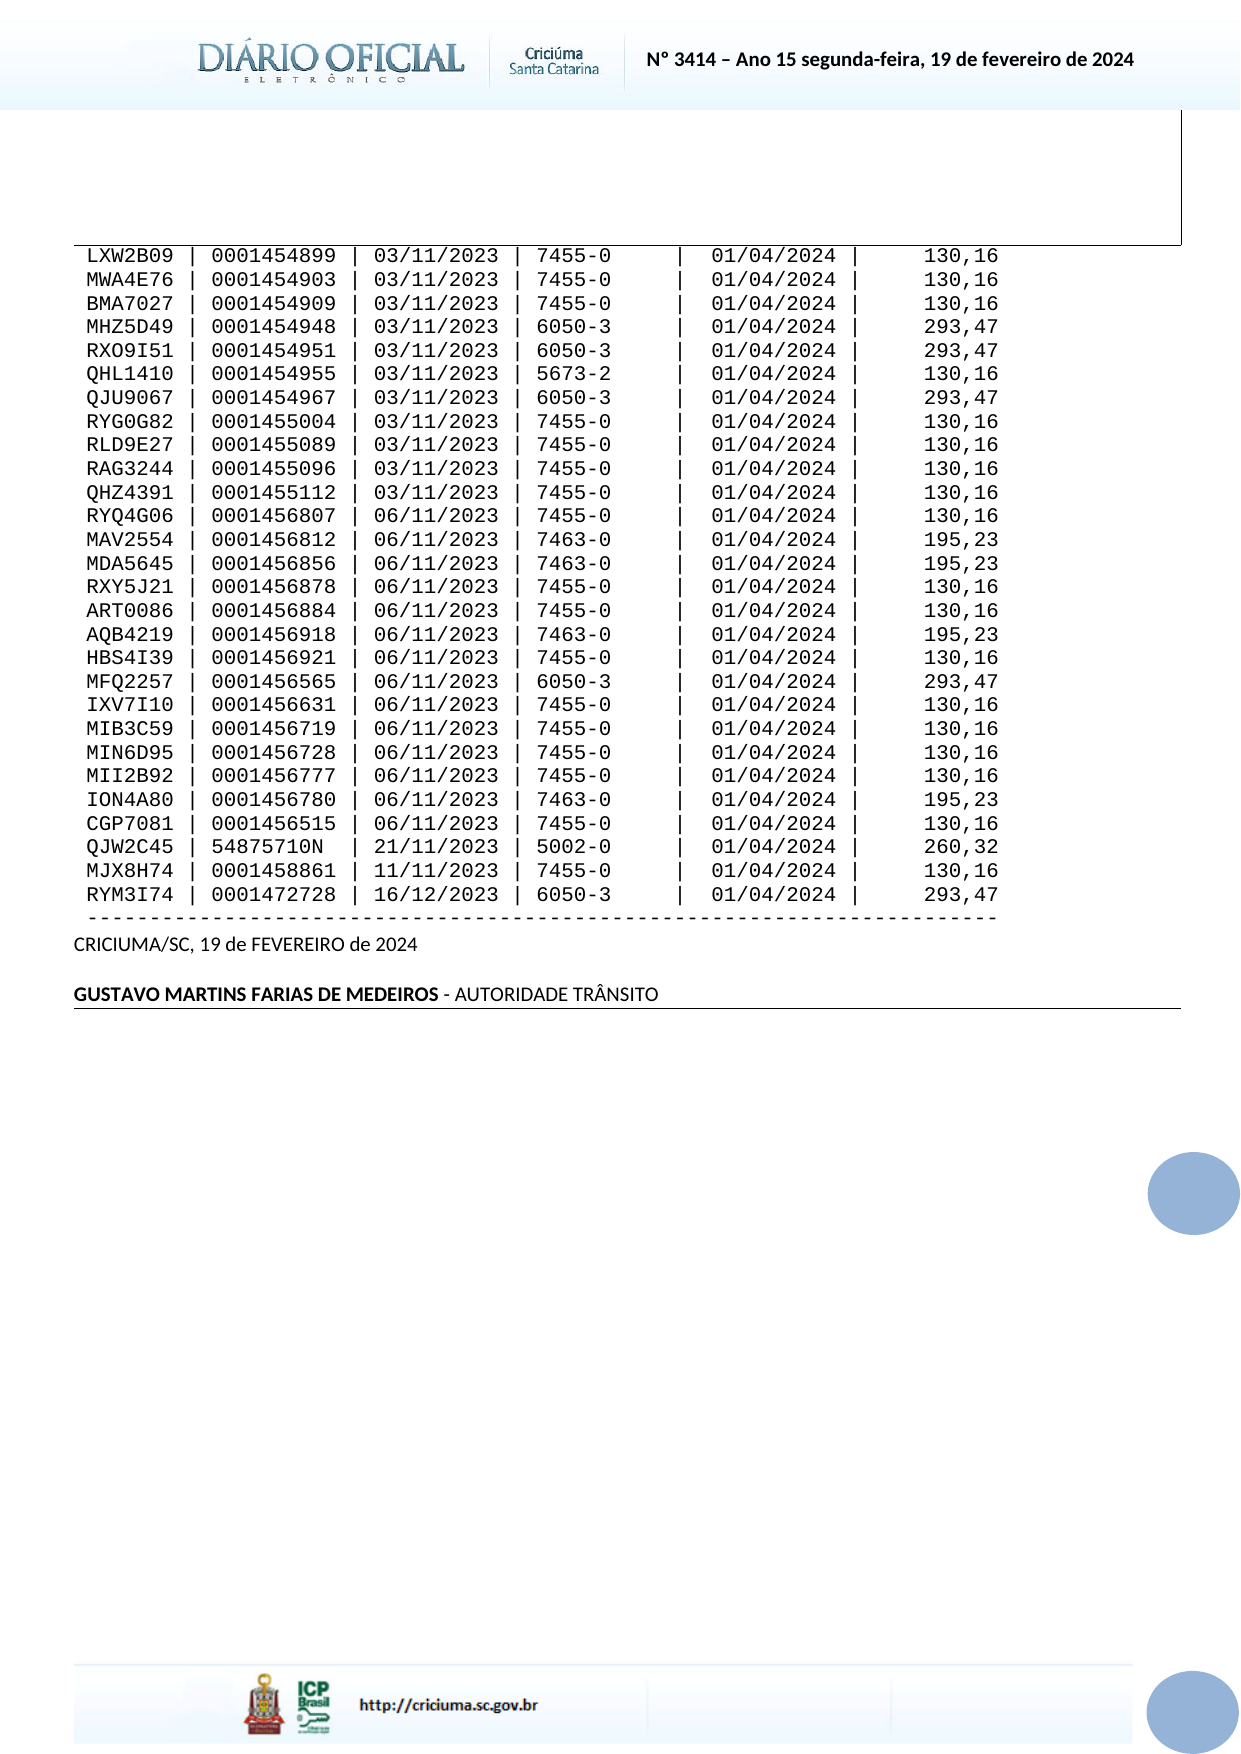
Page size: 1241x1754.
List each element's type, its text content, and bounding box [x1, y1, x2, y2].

text QHZ4391 | 0001455112 | 03/11/2023 | 7455-0 | 01/04/2024 | 130,16 [74, 482, 1181, 505]
text RLD9E27 | 0001455089 | 03/11/2023 | 7455-0 | 01/04/2024 | 130,16 [74, 434, 1181, 458]
text QJU9067 | 0001454967 | 03/11/2023 | 6050-3 | 01/04/2024 | 293,47 [74, 387, 1181, 411]
text QJW2C45 | 54875710N | 21/11/2023 | 5002-0 | 01/04/2024 | 260,32 [74, 836, 1181, 860]
text MIN6D95 | 0001456728 | 06/11/2023 | 7455-0 | 01/04/2024 | 130,16 [74, 742, 1181, 765]
text MAV2554 | 0001456812 | 06/11/2023 | 7463-0 | 01/04/2024 | 195,23 [74, 529, 1181, 553]
text RYM3I74 | 0001472728 | 16/12/2023 | 6050-3 | 01/04/2024 | 293,47 [74, 884, 1181, 907]
text ------------------------------------------------------------------------- [74, 907, 1181, 931]
text LXW2B09 | 0001454899 | 03/11/2023 | 7455-0 | 01/04/2024 | 130,16 [74, 245, 1181, 269]
text MWA4E76 | 0001454903 | 03/11/2023 | 7455-0 | 01/04/2024 | 130,16 [74, 269, 1181, 292]
text RYQ4G06 | 0001456807 | 06/11/2023 | 7455-0 | 01/04/2024 | 130,16 [74, 505, 1181, 529]
text ART0086 | 0001456884 | 06/11/2023 | 7455-0 | 01/04/2024 | 130,16 [74, 600, 1181, 623]
text MIB3C59 | 0001456719 | 06/11/2023 | 7455-0 | 01/04/2024 | 130,16 [74, 718, 1181, 742]
text BMA7027 | 0001454909 | 03/11/2023 | 7455-0 | 01/04/2024 | 130,16 [74, 292, 1181, 316]
text AQB4219 | 0001456918 | 06/11/2023 | 7463-0 | 01/04/2024 | 195,23 [74, 623, 1181, 647]
text RYG0G82 | 0001455004 | 03/11/2023 | 7455-0 | 01/04/2024 | 130,16 [74, 411, 1181, 434]
text GUSTAVO MARTINS FARIAS DE MEDEIROS - AUTORIDADE TRÂNSITO [74, 981, 1181, 1008]
text MJX8H74 | 0001458861 | 11/11/2023 | 7455-0 | 01/04/2024 | 130,16 [74, 860, 1181, 884]
text QHL1410 | 0001454955 | 03/11/2023 | 5673-2 | 01/04/2024 | 130,16 [74, 363, 1181, 387]
text ION4A80 | 0001456780 | 06/11/2023 | 7463-0 | 01/04/2024 | 195,23 [74, 789, 1181, 813]
text CGP7081 | 0001456515 | 06/11/2023 | 7455-0 | 01/04/2024 | 130,16 [74, 813, 1181, 836]
text CRICIUMA/SC, 19 de FEVEREIRO de 2024 [74, 931, 1181, 957]
text MHZ5D49 | 0001454948 | 03/11/2023 | 6050-3 | 01/04/2024 | 293,47 [74, 316, 1181, 340]
text RXY5J21 | 0001456878 | 06/11/2023 | 7455-0 | 01/04/2024 | 130,16 [74, 576, 1181, 600]
text RXO9I51 | 0001454951 | 03/11/2023 | 6050-3 | 01/04/2024 | 293,47 [74, 340, 1181, 363]
text MII2B92 | 0001456777 | 06/11/2023 | 7455-0 | 01/04/2024 | 130,16 [74, 765, 1181, 789]
text RAG3244 | 0001455096 | 03/11/2023 | 7455-0 | 01/04/2024 | 130,16 [74, 458, 1181, 482]
text MDA5645 | 0001456856 | 06/11/2023 | 7463-0 | 01/04/2024 | 195,23 [74, 553, 1181, 576]
text MFQ2257 | 0001456565 | 06/11/2023 | 6050-3 | 01/04/2024 | 293,47 [74, 671, 1181, 694]
text IXV7I10 | 0001456631 | 06/11/2023 | 7455-0 | 01/04/2024 | 130,16 [74, 694, 1181, 718]
text HBS4I39 | 0001456921 | 06/11/2023 | 7455-0 | 01/04/2024 | 130,16 [74, 647, 1181, 671]
